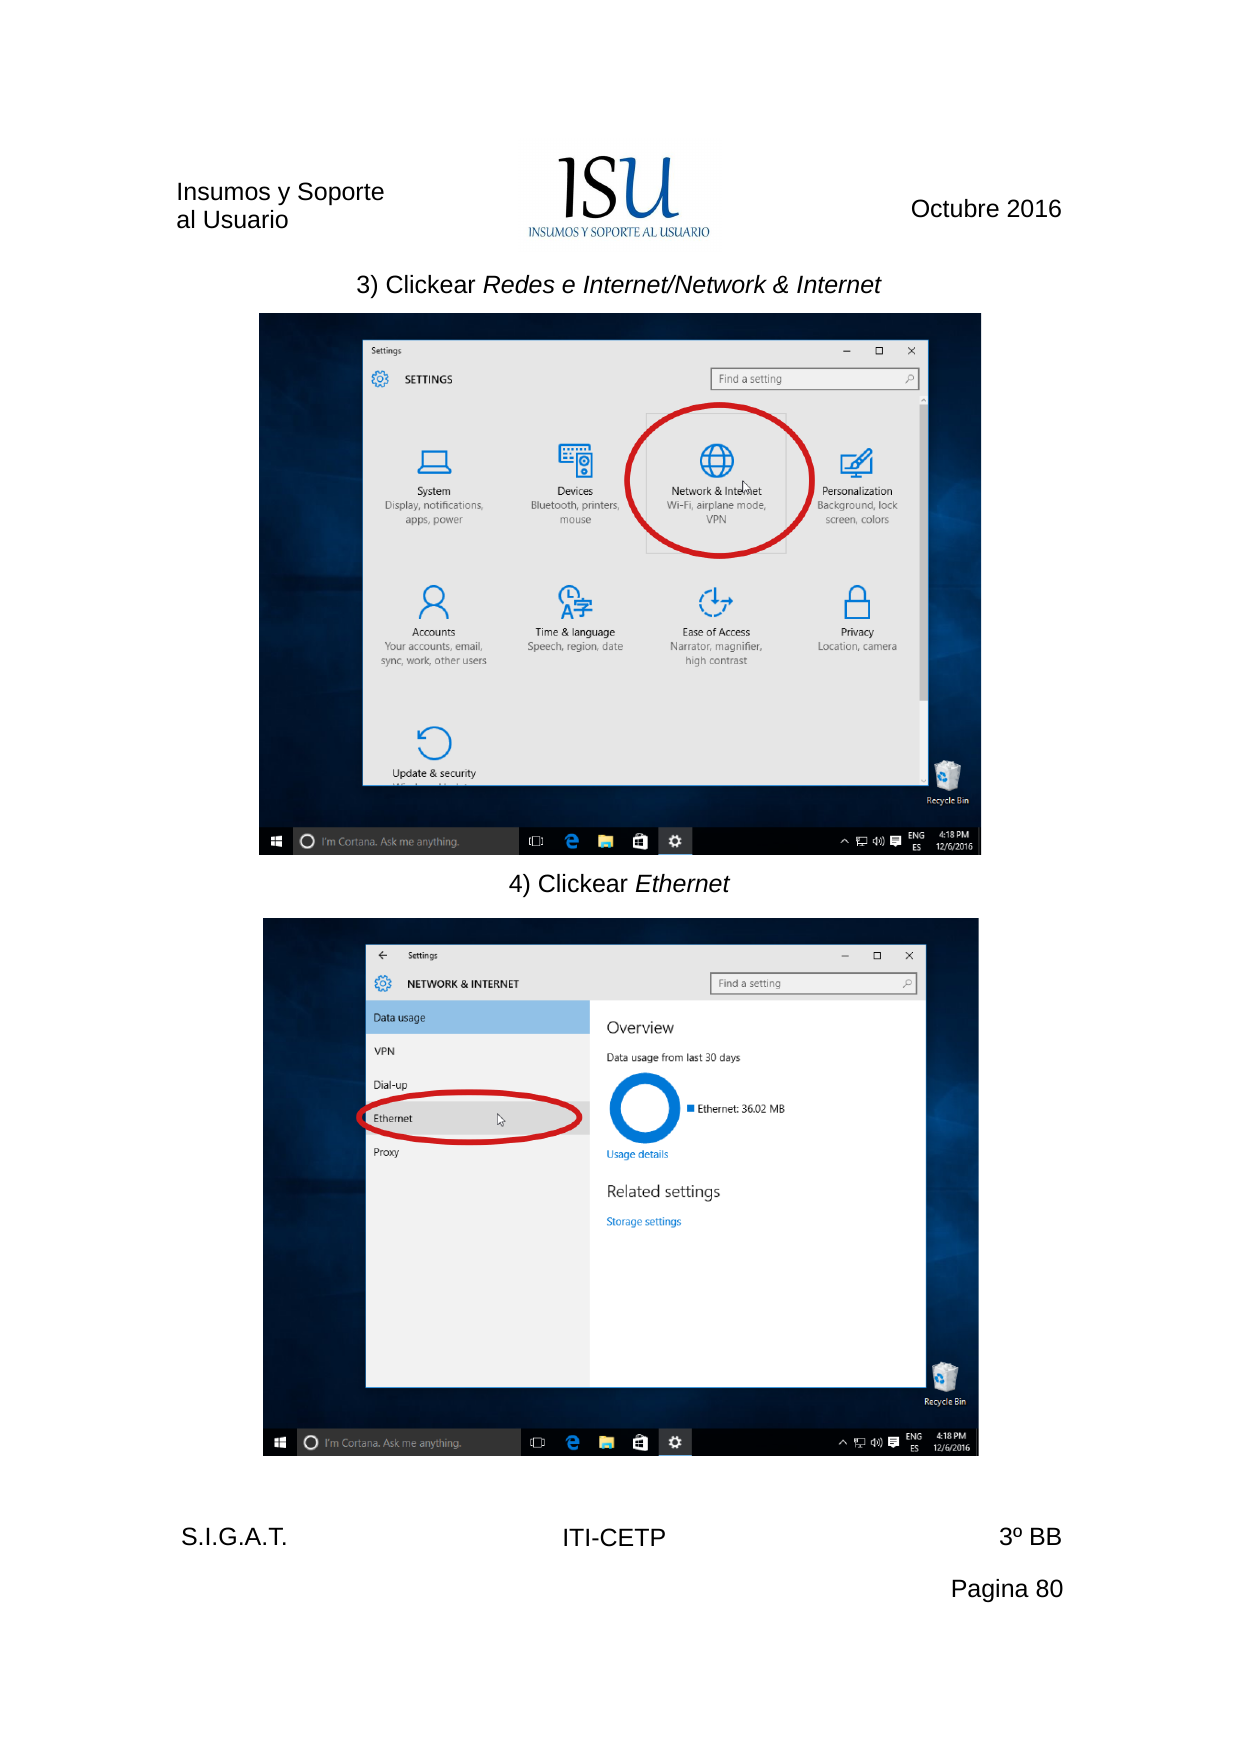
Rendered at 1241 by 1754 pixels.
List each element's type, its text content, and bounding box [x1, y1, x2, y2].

picture [517, 138, 723, 252]
text 3) Clickear Redes e Internet/Network & Internet [177, 270, 1063, 299]
picture [263, 918, 979, 1456]
picture [259, 313, 982, 855]
text 4) Clickear Ethernet [177, 855, 1063, 898]
